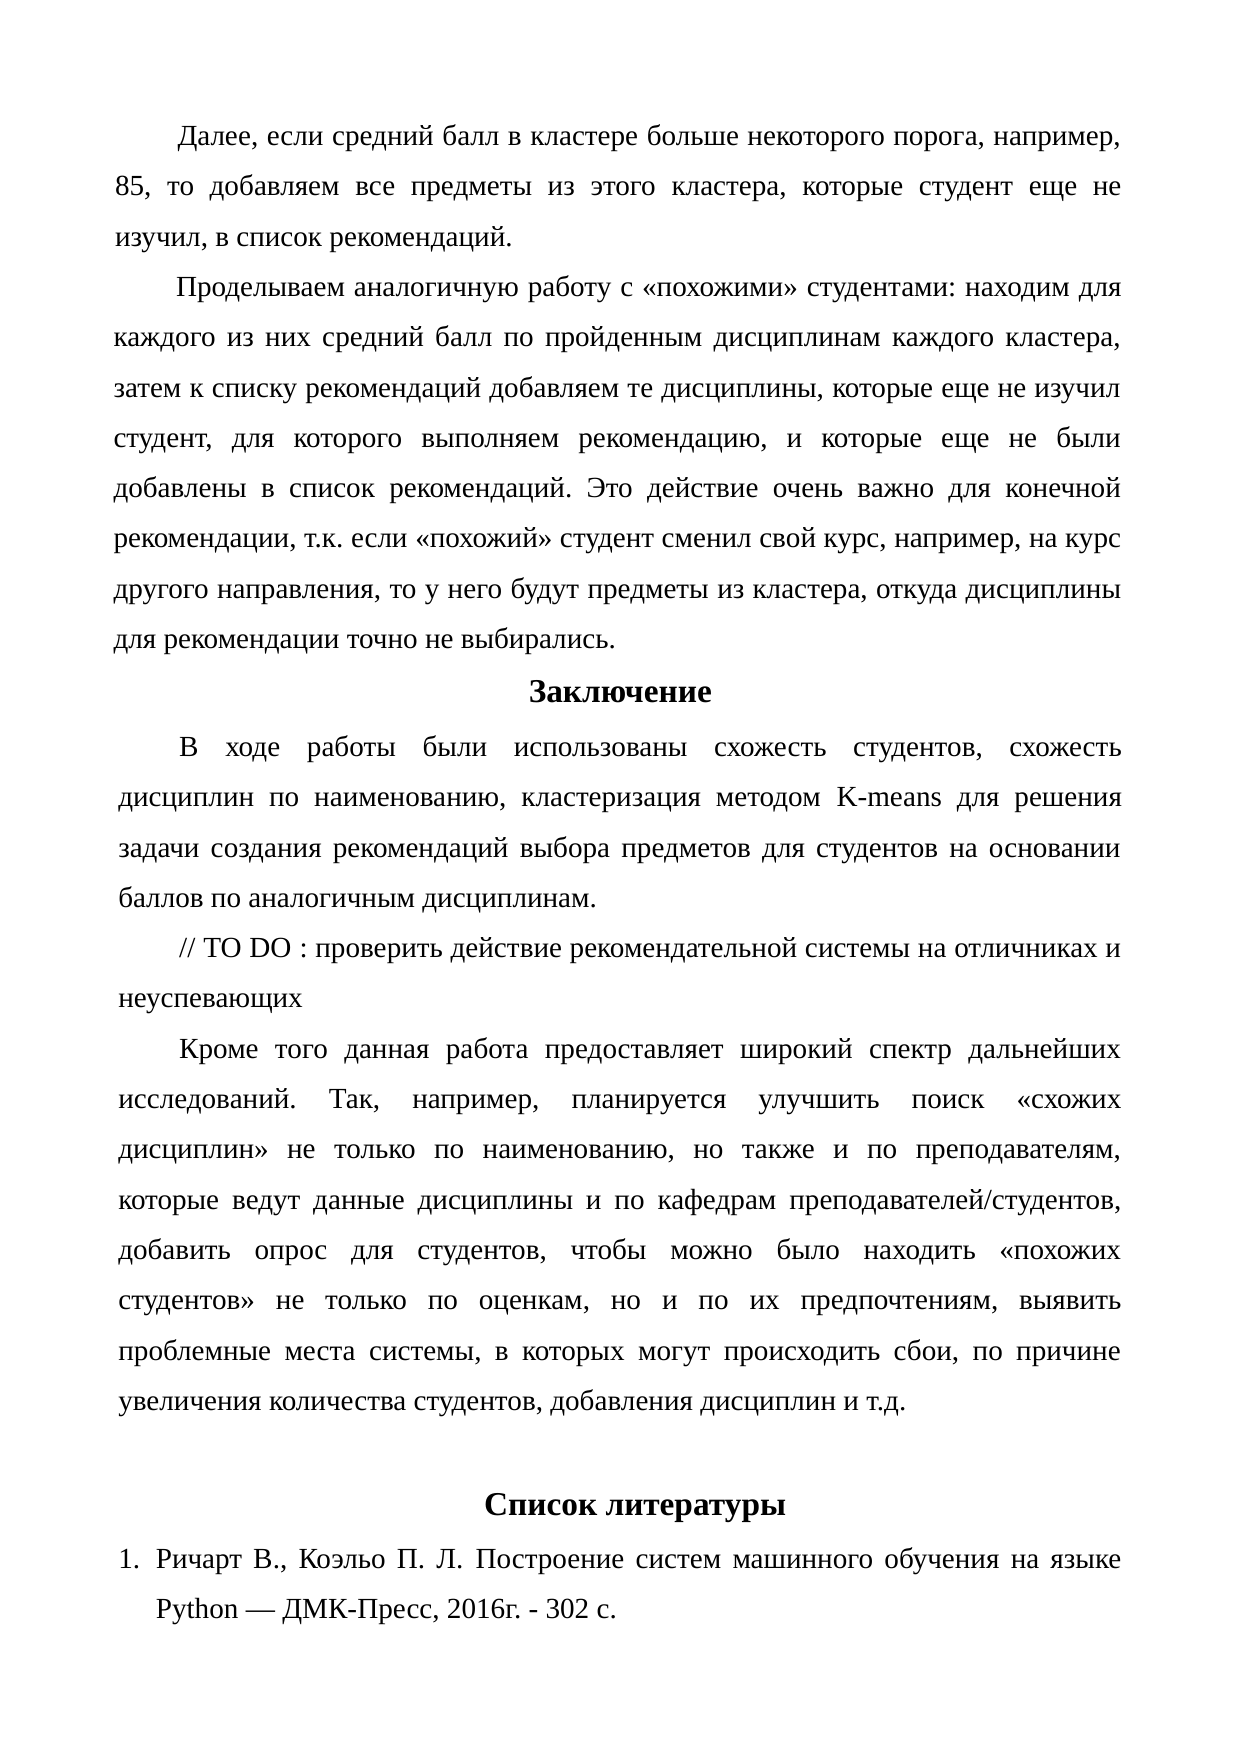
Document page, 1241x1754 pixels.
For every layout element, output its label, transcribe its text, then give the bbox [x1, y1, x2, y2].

list Кроме того данная работа предоставляет широкий спектр дальнейших исследований. Так, например, планируется улучшить поиск «схожих дисциплин» не только по наименованию, но также и по преподавателям, которые ведут данные дисциплины и по кафедрам преподавателей/студентов, добавить опрос для студентов, чтобы можно было находить «похожих студентов» не только по оценкам, но и по их предпочтениям, выявить проблемные места системы, в которых могут происходить сбои, по причине увеличения количества студентов, добавления дисциплин и т.д. [118, 1031, 1122, 1417]
list Ричарт В., Коэльо П. Л. Построение систем машинного обучения на языке Python — ДМК-Пресс, 2016г. - 302 с. [118, 1541, 1122, 1625]
list Список литературы [148, 1484, 1122, 1522]
list В ходе работы были использованы схожесть студентов, схожесть дисциплин по наименованию, кластеризация методом K-means для решения задачи создания рекомендаций выбора предметов для студентов на основании баллов по аналогичным дисциплинам. [118, 729, 1122, 913]
list Проделываем аналогичную работу с «похожими» студентами: находим для каждого из них средний балл по пройденным дисциплинам каждого кластера, затем к списку рекомендаций добавляем те дисциплины, которые еще не изучил студент, для которого выполняем рекомендацию, и которые еще не были добавлены в список рекомендаций. Это действие очень важно для конечной рекомендации, т.к. если «похожий» студент сменил свой курс, например, на курс другого направления, то у него будут предметы из кластера, откуда дисциплины для рекомендации точно не выбирались. [113, 269, 1122, 655]
list Далее, если средний балл в кластере больше некоторого порога, например, 85, то добавляем все предметы из этого кластера, которые студент еще не изучил, в список рекомендаций. [115, 118, 1122, 252]
list Заключение [118, 672, 1122, 710]
list // TO DO : проверить действие рекомендательной системы на отличниках и неуспевающих [118, 930, 1122, 1014]
